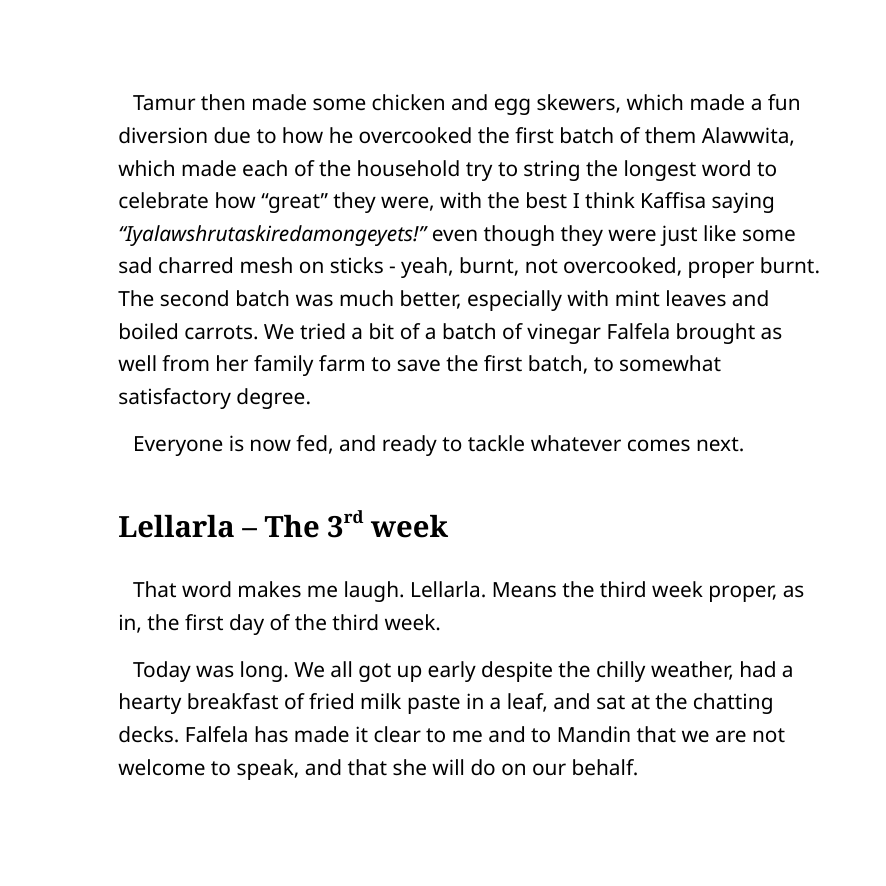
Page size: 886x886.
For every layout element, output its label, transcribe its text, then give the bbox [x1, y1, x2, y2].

text Everyone is now fed, and ready to tackle whatever comes next. [118, 429, 827, 458]
text Tamur then made some chicken and egg skewers, which made a fun diversion due to how he overcooked the first batch of them Alawwita, which made each of the household try to string the longest word to celebrate how “great” they were, with the best I think Kaffisa saying “Iyalawshrutaskiredamongeyets!” even though they were just like some sad charred mesh on sticks - yeah, burnt, not overcooked, proper burnt. The second batch was much better, especially with mint leaves and boiled carrots. We tried a bit of a batch of vinegar Falfela brought as well from her family farm to save the first batch, to somewhat satisfactory degree. [118, 88, 827, 410]
text That word makes me laugh. Lellarla. Means the third week proper, as in, the first day of the third week. [118, 575, 827, 636]
text Today was long. We all got up early despite the chilly weather, had a hearty breakfast of fried milk paste in a leaf, and sat at the chatting decks. Falfela has made it clear to me and to Mandin that we are not welcome to speak, and that she will do on our behalf. [118, 655, 827, 781]
subtitle Lellarla – The 3rd week [118, 506, 827, 546]
